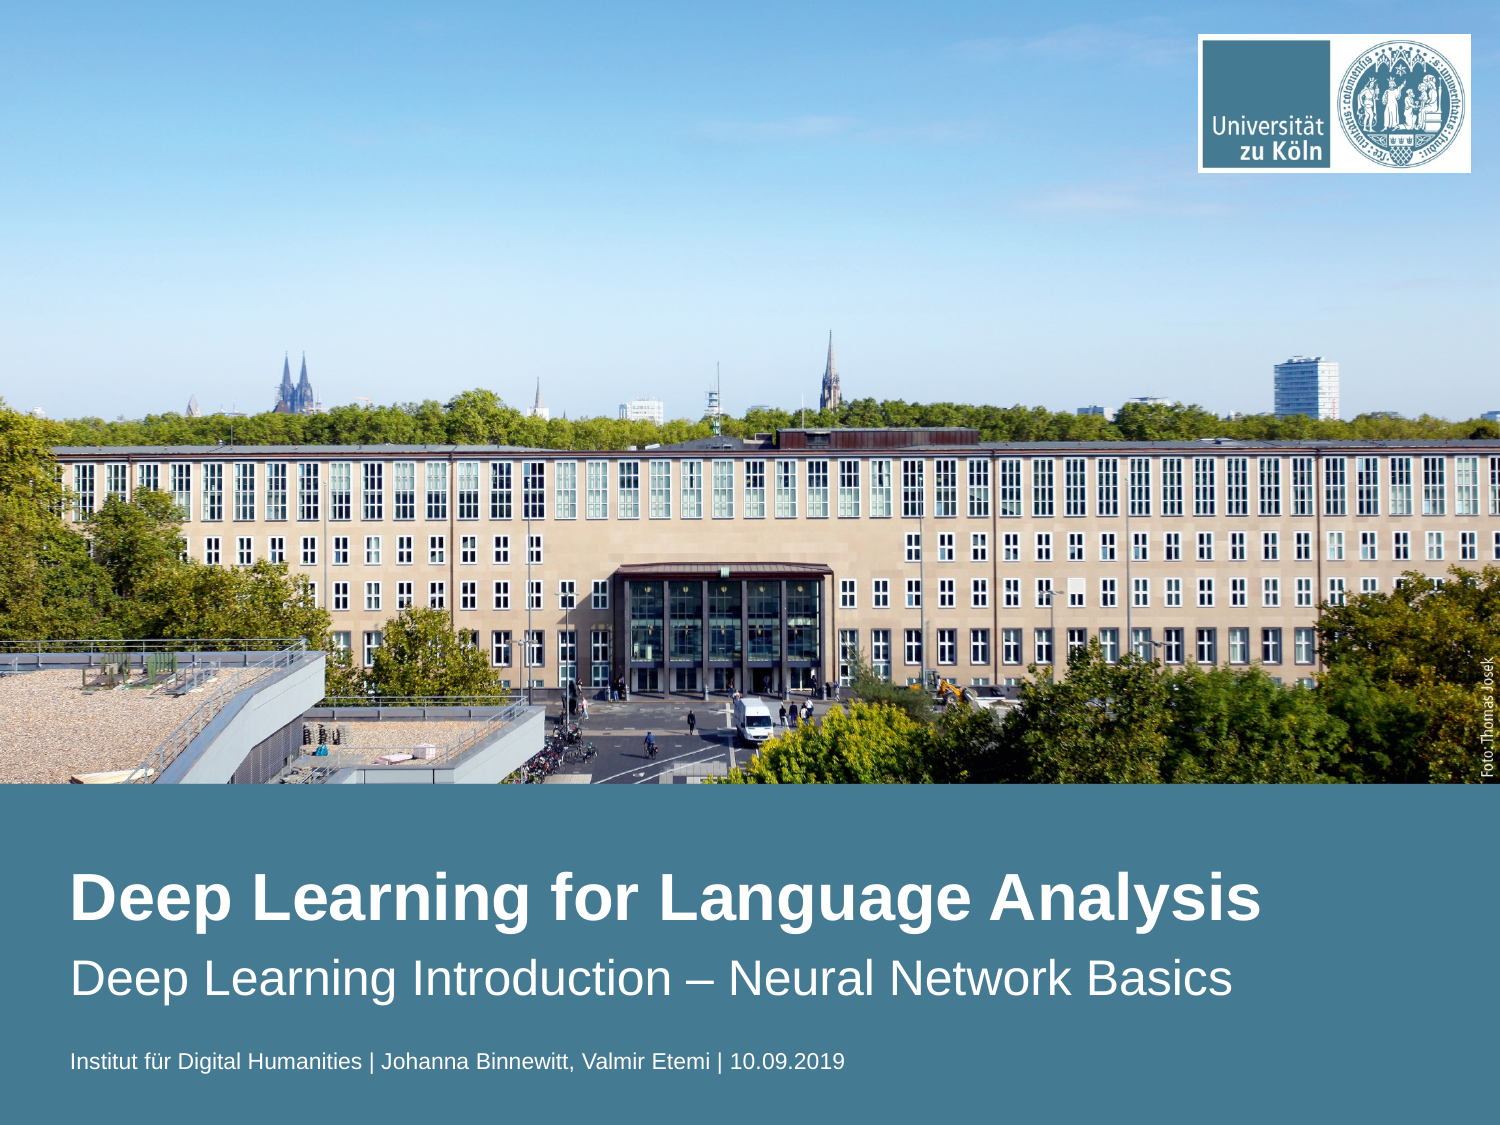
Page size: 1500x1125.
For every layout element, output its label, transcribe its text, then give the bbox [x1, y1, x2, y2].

picture [0, 0, 1500, 1125]
text_box Deep Learning for Language Analysis Deep Learning Introduction – Neural Network Basics [55, 845, 1379, 1014]
text_box Institut für Digital Humanities | Johanna Binnewitt, Valmir Etemi | 10.09.2019 [55, 1039, 1018, 1082]
